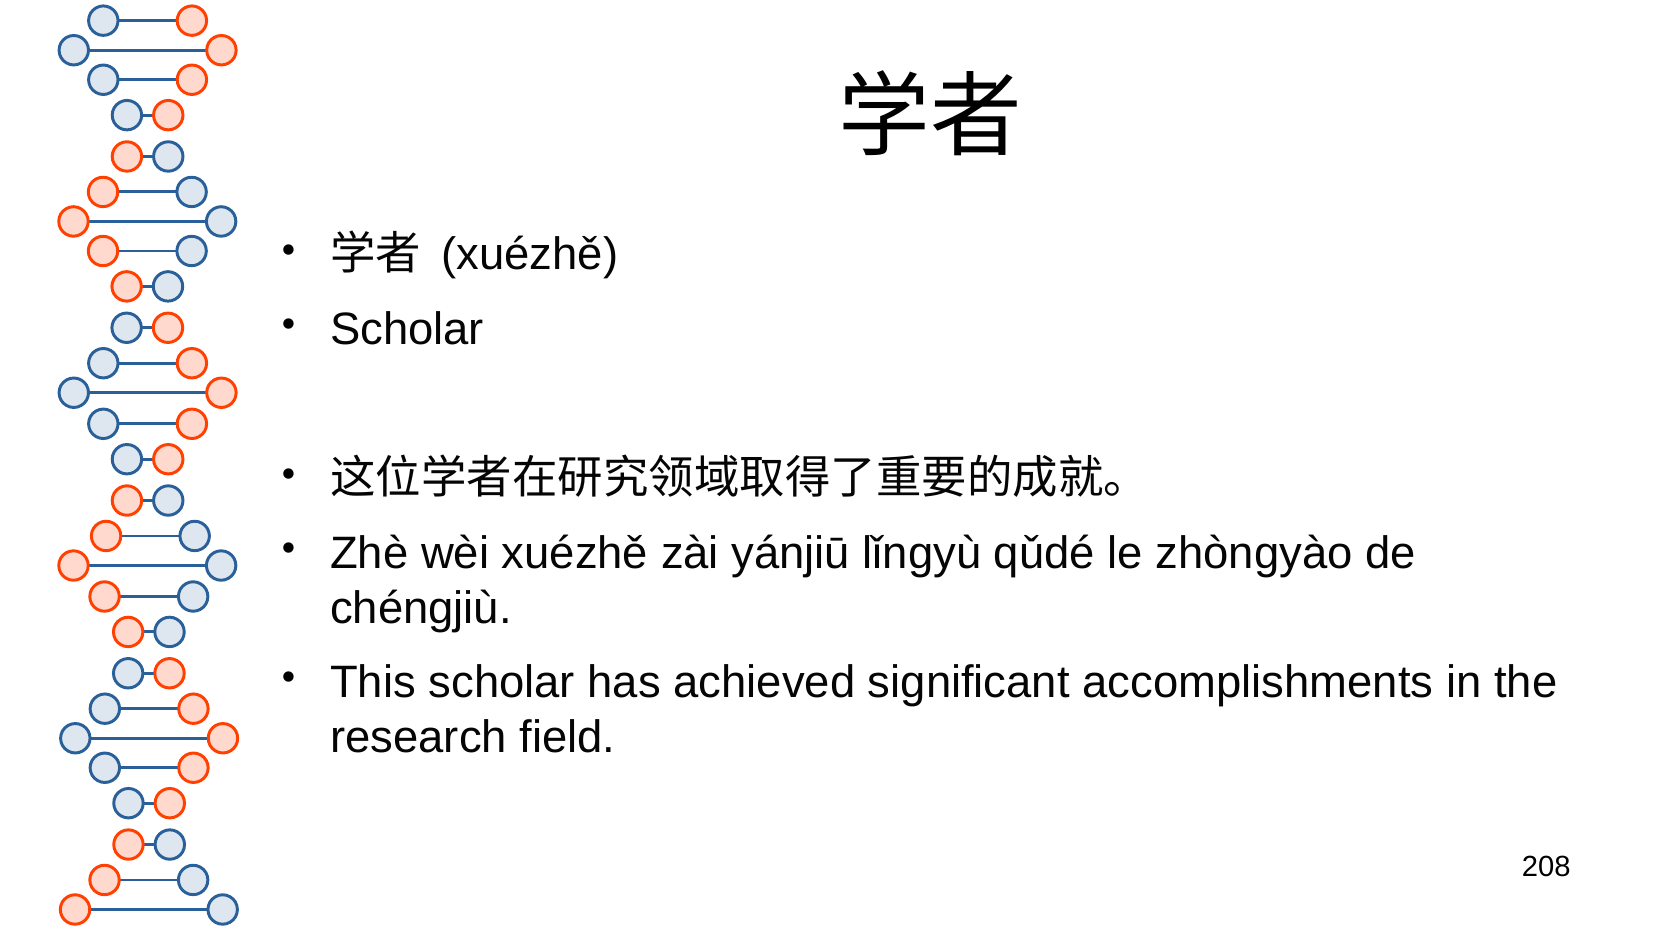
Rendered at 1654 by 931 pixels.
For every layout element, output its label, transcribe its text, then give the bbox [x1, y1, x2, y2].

list 学者 (xuézhě) Scholar 这位学者在研究领域取得了重要的成就。 Zhè wèi xuézhě zài yánjiū lǐngyù qǔdé le zhòngyào de chéngjiù. This scholar has achieved significant accomplishments in the research field. [265, 224, 1595, 764]
title 学者 [265, 35, 1595, 189]
